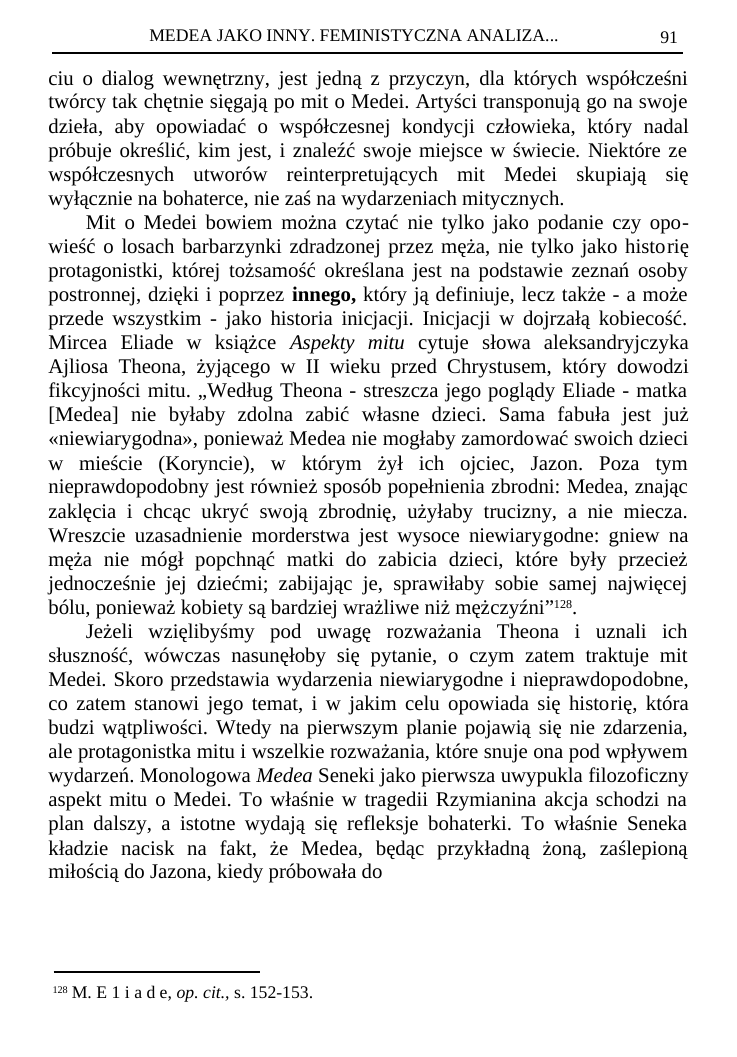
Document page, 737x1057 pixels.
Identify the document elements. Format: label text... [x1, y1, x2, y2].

text 91 [660, 27, 684, 48]
text MEDEA JAKO INNY. FEMINISTYCZNA ANALIZA... [149, 25, 584, 45]
text 128 M. E 1 i a d e, op. cit., s. 152-153. [52, 981, 328, 1002]
text ciu o dialog wewnętrzny, jest jedną z przyczyn, dla których współcześni twórcy tak chętnie sięgają po mit o Medei. Artyści transponują go na swoje dzieła, aby opowiadać o współczesnej kondycji człowieka, któ­ry nadal próbuje określić, kim jest, i znaleźć swoje miejsce w świecie. Niektóre ze współczesnych utworów reinterpretujących mit Medei sku­piają się wyłącznie na bohaterce, nie zaś na wydarzeniach mitycznych. [48, 65, 689, 210]
text Jeżeli wzięlibyśmy pod uwagę rozważania Theona i uznali ich słuszność, wówczas nasunęłoby się pytanie, o czym zatem traktuje mit Medei. Skoro przedstawia wydarzenia niewiarygodne i nieprawdopo­dobne, co zatem stanowi jego temat, i w jakim celu opowiada się histo­rię, która budzi wątpliwości. Wtedy na pierwszym planie pojawią się nie zdarzenia, ale protagonistka mitu i wszelkie rozważania, które snuje ona pod wpływem wydarzeń. Monologowa Medea Seneki jako pierw­sza uwypukla filozoficzny aspekt mitu o Medei. To właśnie w tragedii Rzymianina akcja schodzi na plan dalszy, a istotne wydają się refleksje bohaterki. To właśnie Seneka kładzie nacisk na fakt, że Medea, będąc przykładną żoną, zaślepioną miłością do Jazona, kiedy próbowała do­ [48, 619, 689, 883]
text Mit o Medei bowiem można czytać nie tylko jako podanie czy opo­wieść o losach barbarzynki zdradzonej przez męża, nie tylko jako histo­rię protagonistki, której tożsamość określana jest na podstawie zeznań osoby postronnej, dzięki i poprzez innego, który ją definiuje, lecz także - a może przede wszystkim - jako historia inicjacji. Inicjacji w dojrzałą kobiecość. Mircea Eliade w książce Aspekty mitu cytuje słowa aleksan­dryjczyka Ajliosa Theona, żyjącego w II wieku przed Chrystusem, któ­ry dowodzi fikcyjności mitu. „Według Theona - streszcza jego poglądy Eliade - matka [Medea] nie byłaby zdolna zabić własne dzieci. Sama fa­buła jest już «niewiarygodna», ponieważ Medea nie mogłaby zamordo­wać swoich dzieci w mieście (Koryncie), w którym żył ich ojciec, Jazon. Poza tym nieprawdopodobny jest również sposób popełnienia zbrodni: Medea, znając zaklęcia i chcąc ukryć swoją zbrodnię, użyłaby trucizny, a nie miecza. Wreszcie uzasadnienie morderstwa jest wysoce niewiary­godne: gniew na męża nie mógł popchnąć matki do zabicia dzieci, które były przecież jednocześnie jej dziećmi; zabijając je, sprawiłaby sobie samej najwięcej bólu, ponieważ kobiety są bardziej wrażliwe niż męż­czyźni”128. [48, 210, 689, 619]
